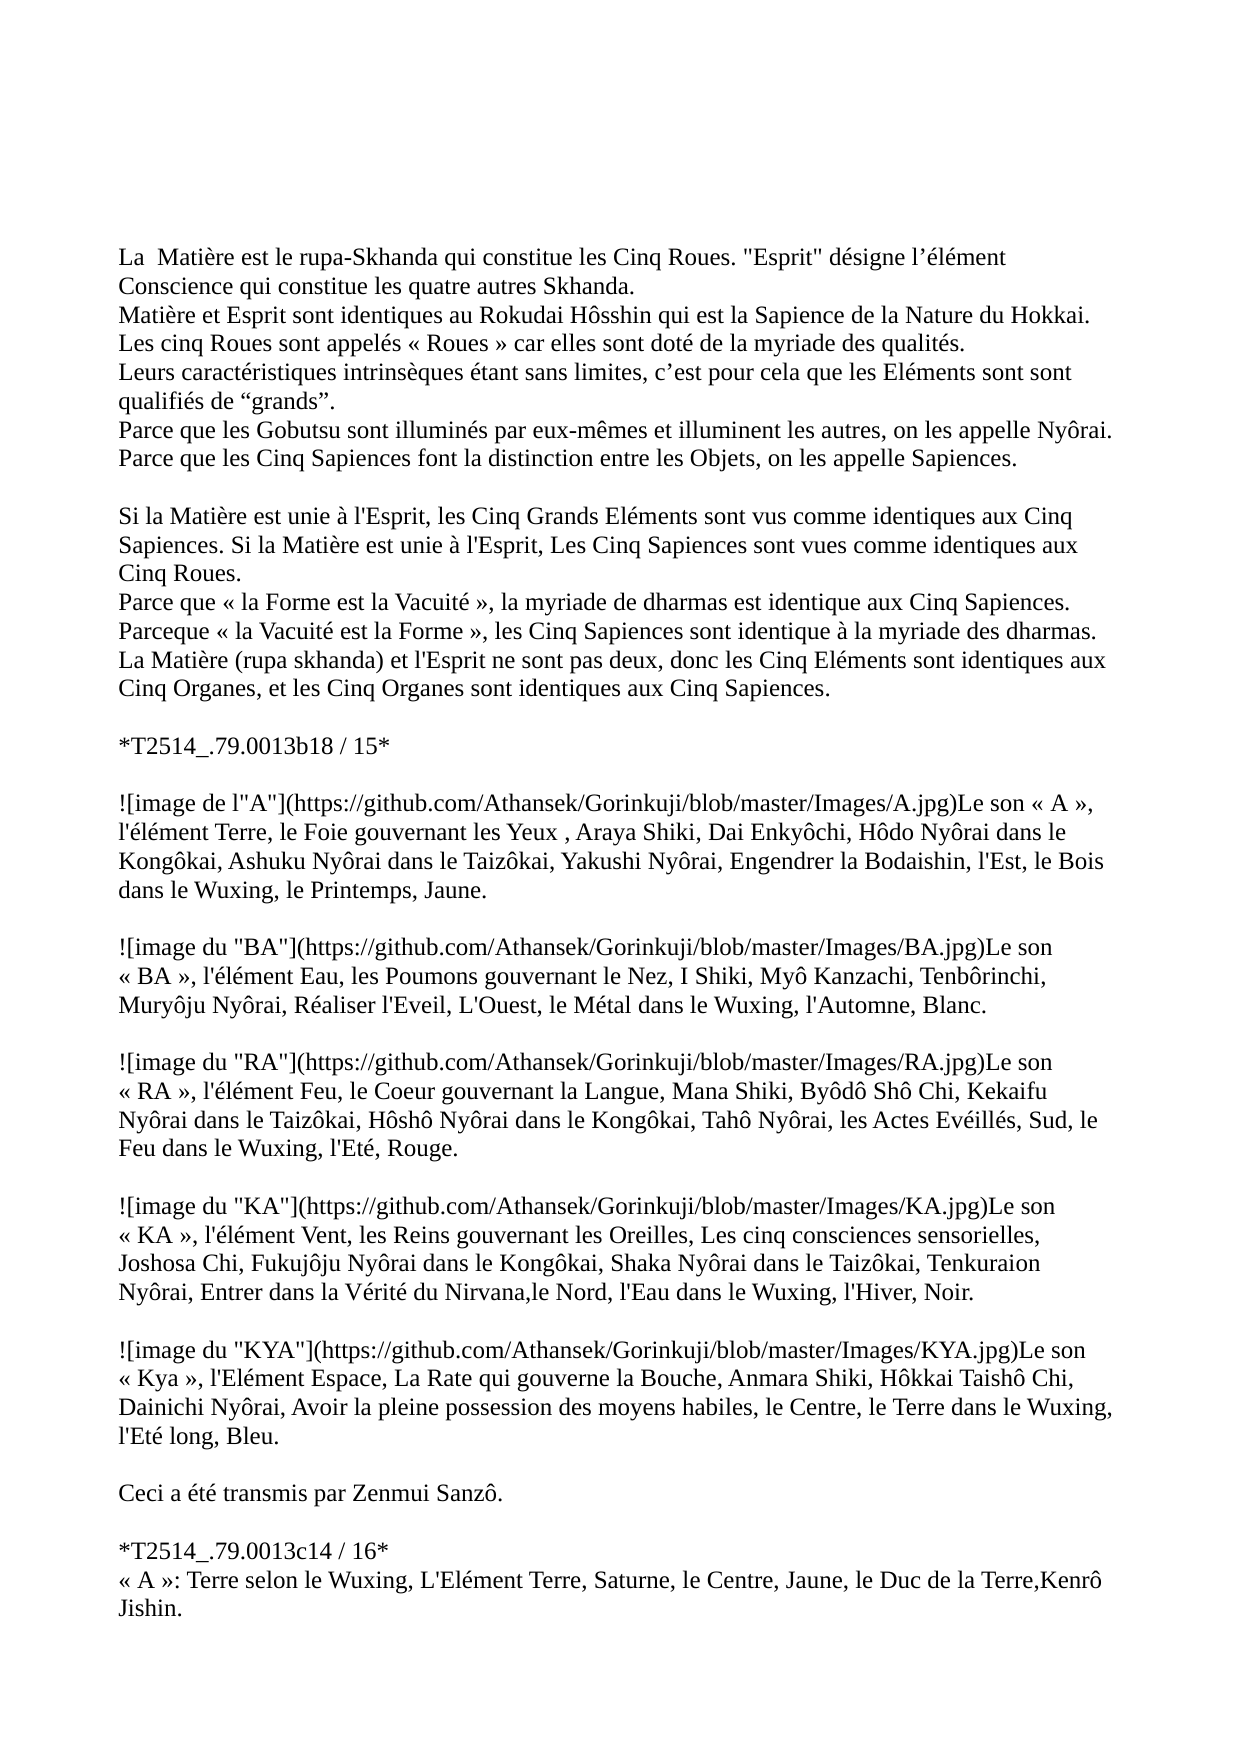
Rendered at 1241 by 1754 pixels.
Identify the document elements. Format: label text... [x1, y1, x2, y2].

text ![image de l"A"](https://github.com/Athansek/Gorinkuji/blob/master/Images/A.jpg)Le son « A », l'élément Terre, le Foie gouvernant les Yeux , Araya Shiki, Dai Enkyôchi, Hôdo Nyôrai dans le Kongôkai, Ashuku Nyôrai dans le Taizôkai, Yakushi Nyôrai, Engendrer la Bodaishin, l'Est, le Bois dans le Wuxing, le Printemps, Jaune. [118, 788, 1122, 903]
text *T2514_.79.0013c14 / 16* [118, 1536, 1122, 1565]
text Parce que les Cinq Sapiences font la distinction entre les Objets, on les appelle Sapiences. [118, 443, 1122, 472]
text « A »: Terre selon le Wuxing, L'Elément Terre, Saturne, le Centre, Jaune, le Duc de la Terre,Kenrô Jishin. [118, 1565, 1122, 1622]
text Matière et Esprit sont identiques au Rokudai Hôsshin qui est la Sapience de la Nature du Hokkai. [118, 300, 1122, 328]
text Leurs caractéristiques intrinsèques étant sans limites, c’est pour cela que les Eléments sont sont qualifiés de “grands”. [118, 357, 1122, 415]
text La Matière est le rupa-Skhanda qui constitue les Cinq Roues. "Esprit" désigne l’élément Conscience qui constitue les quatre autres Skhanda. [118, 242, 1122, 300]
text Les cinq Roues sont appelés « Roues » car elles sont doté de la myriade des qualités. [118, 328, 1122, 357]
text ![image du "RA"](https://github.com/Athansek/Gorinkuji/blob/master/Images/RA.jpg)Le son « RA », l'élément Feu, le Coeur gouvernant la Langue, Mana Shiki, Byôdô Shô Chi, Kekaifu Nyôrai dans le Taizôkai, Hôshô Nyôrai dans le Kongôkai, Tahô Nyôrai, les Actes Evéillés, Sud, le Feu dans le Wuxing, l'Eté, Rouge. [118, 1047, 1122, 1162]
text Si la Matière est unie à l'Esprit, les Cinq Grands Eléments sont vus comme identiques aux Cinq Sapiences. Si la Matière est unie à l'Esprit, Les Cinq Sapiences sont vues comme identiques aux Cinq Roues. [118, 501, 1122, 587]
text Parce que « la Forme est la Vacuité », la myriade de dharmas est identique aux Cinq Sapiences. Parceque « la Vacuité est la Forme », les Cinq Sapiences sont identique à la myriade des dharmas. [118, 587, 1122, 645]
text ![image du "KA"](https://github.com/Athansek/Gorinkuji/blob/master/Images/KA.jpg)Le son « KA », l'élément Vent, les Reins gouvernant les Oreilles, Les cinq consciences sensorielles, Joshosa Chi, Fukujôju Nyôrai dans le Kongôkai, Shaka Nyôrai dans le Taizôkai, Tenkuraion Nyôrai, Entrer dans la Vérité du Nirvana,le Nord, l'Eau dans le Wuxing, l'Hiver, Noir. [118, 1191, 1122, 1306]
text *T2514_.79.0013b18 / 15* [118, 731, 1122, 760]
text ![image du "BA"](https://github.com/Athansek/Gorinkuji/blob/master/Images/BA.jpg)Le son « BA », l'élément Eau, les Poumons gouvernant le Nez, I Shiki, Myô Kanzachi, Tenbôrinchi, Muryôju Nyôrai, Réaliser l'Eveil, L'Ouest, le Métal dans le Wuxing, l'Automne, Blanc. [118, 932, 1122, 1018]
text Ceci a été transmis par Zenmui Sanzô. [118, 1478, 1122, 1507]
text Parce que les Gobutsu sont illuminés par eux-mêmes et illuminent les autres, on les appelle Nyôrai. [118, 415, 1122, 443]
text La Matière (rupa skhanda) et l'Esprit ne sont pas deux, donc les Cinq Eléments sont identiques aux Cinq Organes, et les Cinq Organes sont identiques aux Cinq Sapiences. [118, 645, 1122, 702]
text ![image du "KYA"](https://github.com/Athansek/Gorinkuji/blob/master/Images/KYA.jpg)Le son « Kya », l'Elément Espace, La Rate qui gouverne la Bouche, Anmara Shiki, Hôkkai Taishô Chi, Dainichi Nyôrai, Avoir la pleine possession des moyens habiles, le Centre, le Terre dans le Wuxing, l'Eté long, Bleu. [118, 1335, 1122, 1450]
